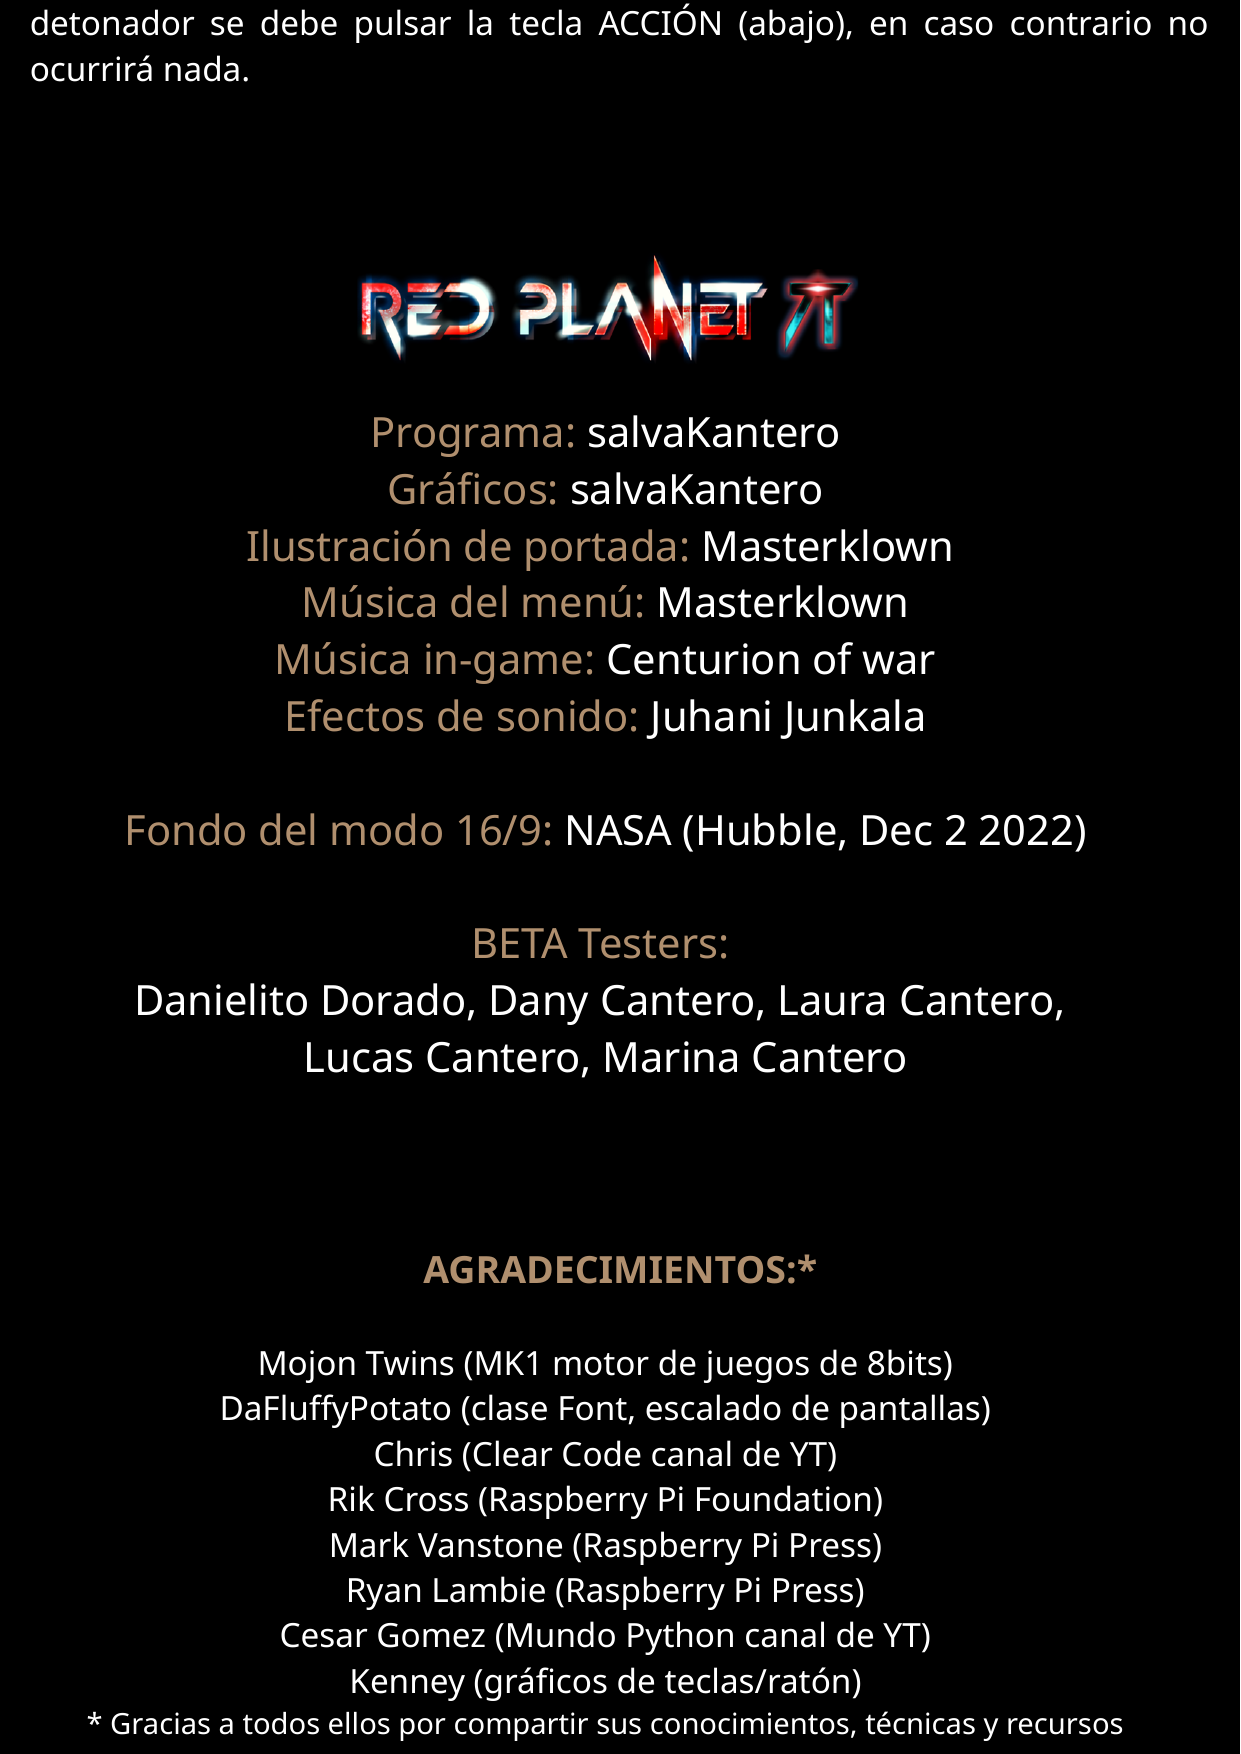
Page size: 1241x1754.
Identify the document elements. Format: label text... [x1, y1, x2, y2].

text Chris (Clear Code canal de YT) [0, 1431, 1211, 1476]
text Danielito Dorado, Dany Cantero, Laura Cantero, [0, 971, 1211, 1027]
text Programa: salvaKantero [0, 403, 1211, 460]
text DaFluffyPotato (clase Font, escalado de pantallas) [0, 1385, 1211, 1431]
text Música in-game: Centurion of war [0, 630, 1211, 687]
text Música del menú: Masterklown [0, 573, 1211, 630]
text * Gracias a todos ellos por compartir sus conocimientos, técnicas y recursos [0, 1703, 1211, 1743]
text Fondo del modo 16/9: NASA (Hubble, Dec 2 2022) [0, 800, 1211, 857]
picture [357, 253, 859, 369]
text Lucas Cantero, Marina Cantero [0, 1027, 1211, 1084]
text Ilustración de portada: Masterklown [0, 517, 1211, 573]
text AGRADECIMIENTOS:* [29, 1243, 1211, 1294]
text BETA Testers: [0, 914, 1211, 971]
text Cesar Gomez (Mundo Python canal de YT) [0, 1612, 1211, 1658]
text Ryan Lambie (Raspberry Pi Press) [0, 1567, 1211, 1612]
text Efectos de sonido: Juhani Junkala [0, 687, 1211, 744]
text detonador se debe pulsar la tecla ACCIÓN (abajo), en caso contrario no ocurrirá nada. [29, 0, 1211, 91]
text Kenney (gráficos de teclas/ratón) [0, 1658, 1211, 1703]
text Gráficos: salvaKantero [0, 460, 1211, 517]
text Rik Cross (Raspberry Pi Foundation) [0, 1476, 1211, 1521]
text Mark Vanstone (Raspberry Pi Press) [0, 1521, 1211, 1567]
text Mojon Twins (MK1 motor de juegos de 8bits) [0, 1340, 1211, 1385]
